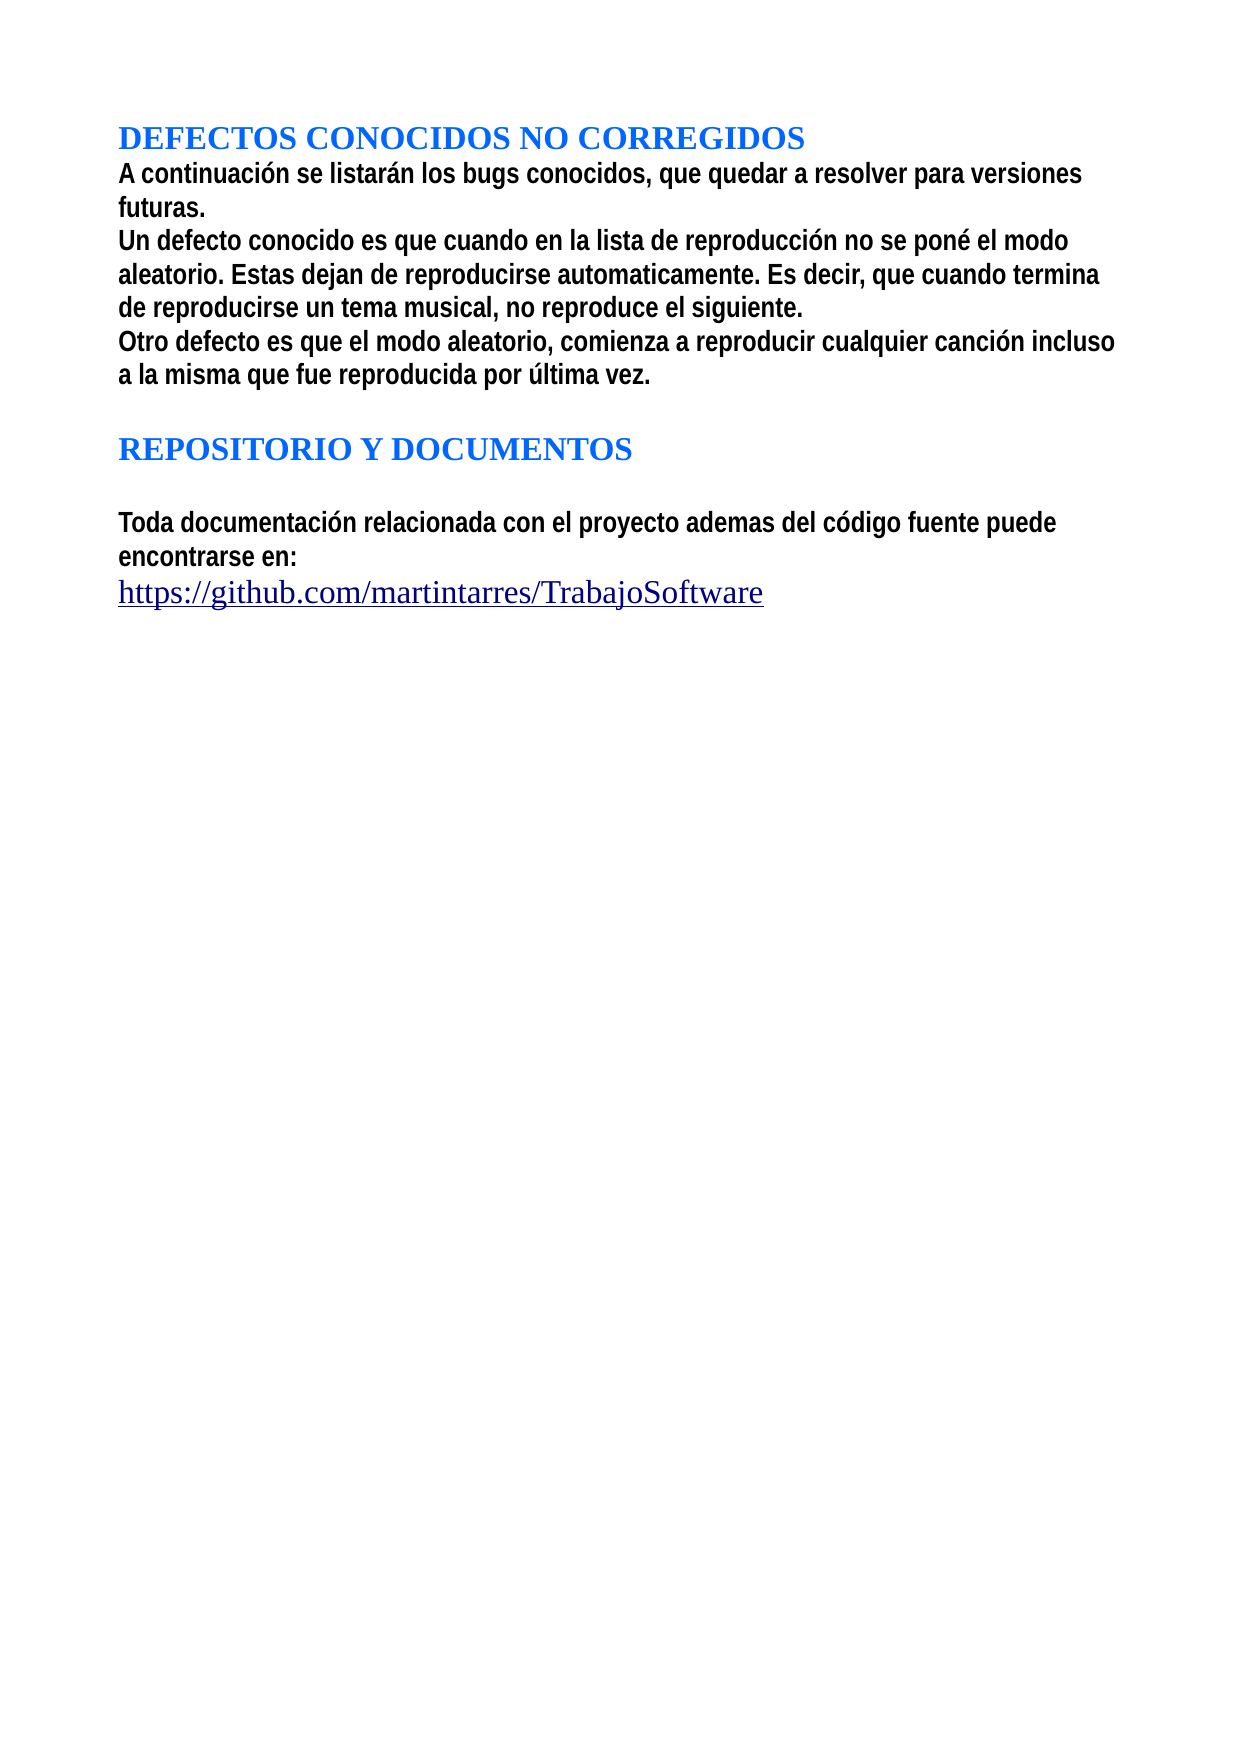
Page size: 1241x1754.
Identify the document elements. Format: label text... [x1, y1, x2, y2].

text REPOSITORIO Y DOCUMENTOS [118, 429, 1122, 467]
text Un defecto conocido es que cuando en la lista de reproducción no se poné el modo aleatorio. Estas dejan de reproducirse automaticamente. Es decir, que cuando termina de reproducirse un tema musical, no reproduce el siguiente. [118, 223, 1122, 324]
text Otro defecto es que el modo aleatorio, comienza a reproducir cualquier canción incluso a la misma que fue reproducida por última vez. [118, 324, 1122, 391]
text DEFECTOS CONOCIDOS NO CORREGIDOS [118, 118, 1122, 156]
text Toda documentación relacionada con el proyecto ademas del código fuente puede encontrarse en: [118, 506, 1122, 572]
text A continuación se listarán los bugs conocidos, que quedar a resolver para versiones futuras. [118, 156, 1122, 223]
text https://github.com/martintarres/TrabajoSoftware [118, 572, 1122, 611]
